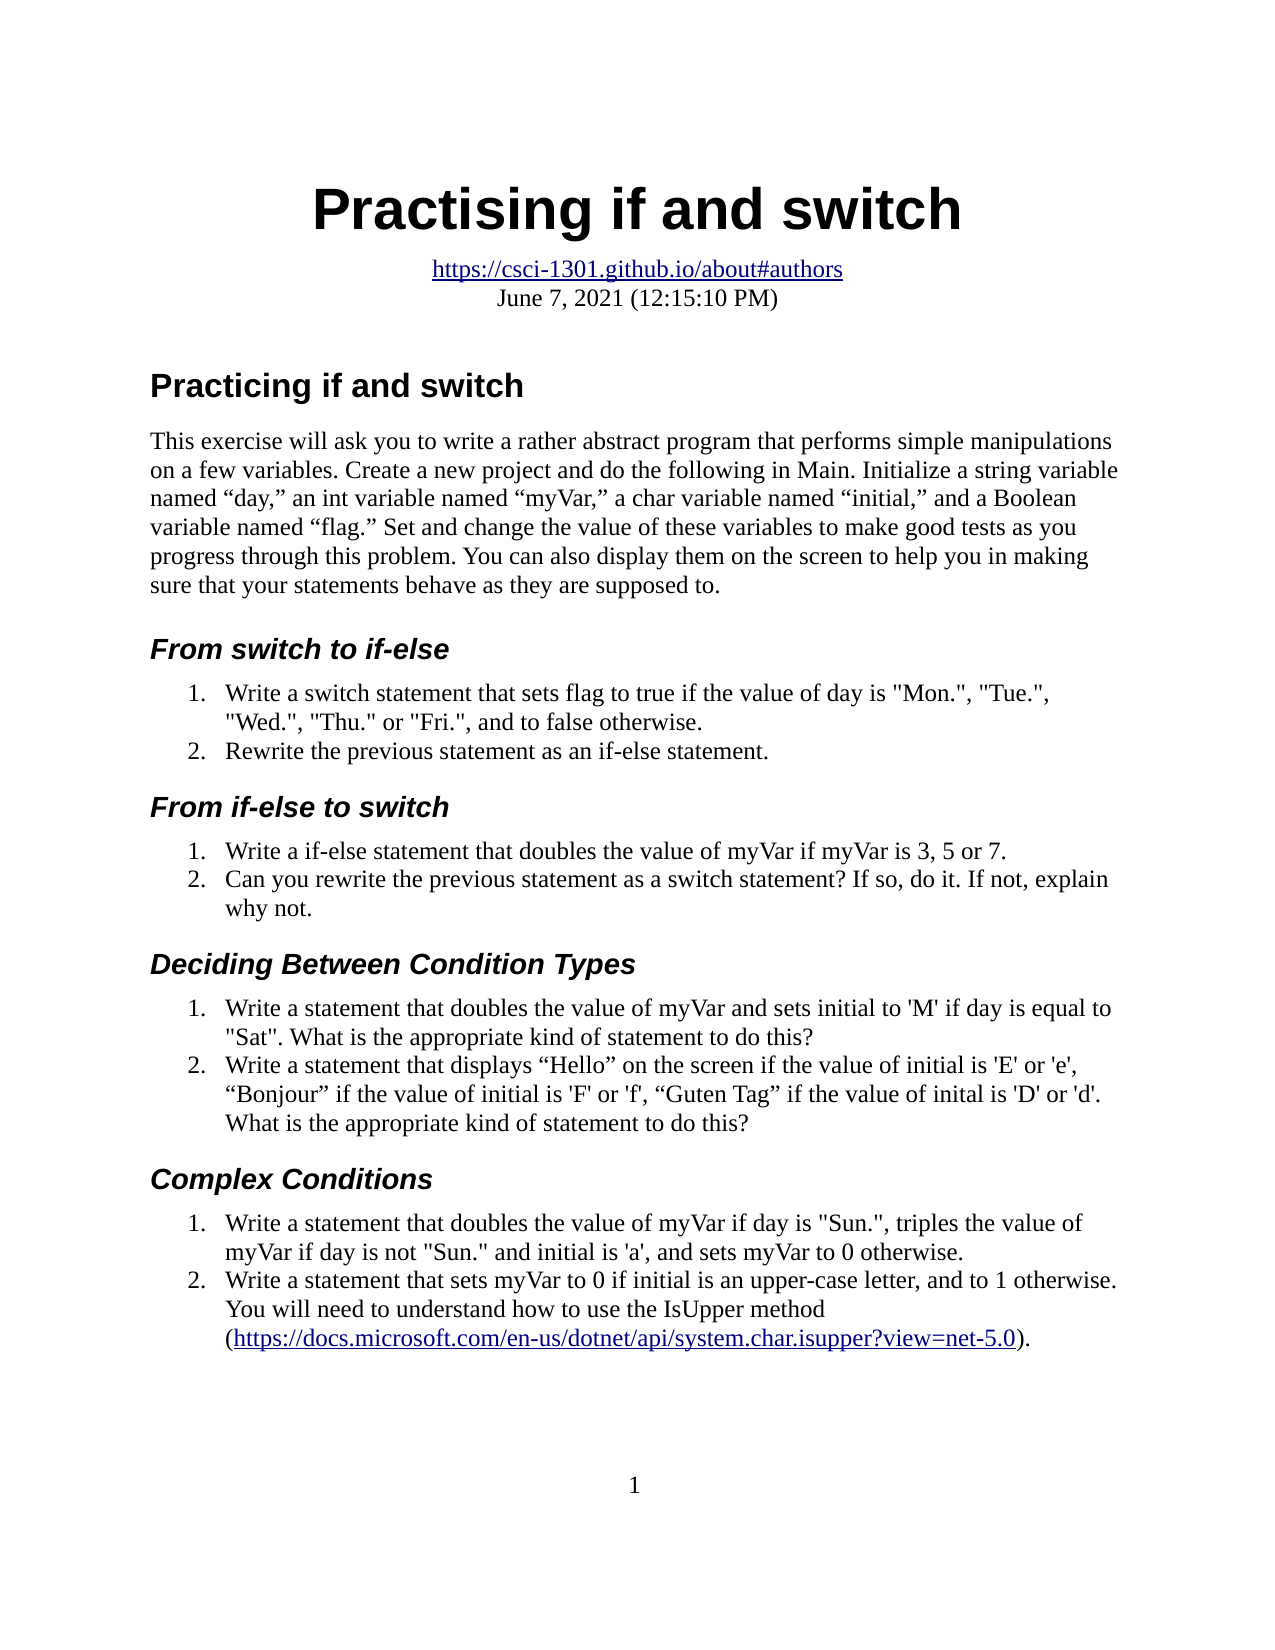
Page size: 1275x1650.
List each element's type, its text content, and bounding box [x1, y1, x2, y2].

subtitle From switch to if-else [150, 632, 1125, 666]
list Write a statement that displays “Hello” on the screen if the value of initial is 'E' or 'e', “Bonjour” if the value of initial is 'F' or 'f', “Guten Tag” if the value of inital is 'D' or 'd'. What is the appropriate kind of statement to do this? [187, 1051, 1125, 1137]
text https://csci-1301.github.io/about#authors [150, 254, 1125, 283]
subtitle Practicing if and switch [150, 366, 1125, 404]
subtitle Deciding Between Condition Types [150, 947, 1125, 981]
subtitle From if-else to switch [150, 790, 1125, 823]
list Write a switch statement that sets flag to true if the value of day is "Mon.", "Tue.", "Wed.", "Thu." or "Fri.", and to false otherwise. [187, 678, 1125, 736]
list Can you rewrite the previous statement as a switch statement? If so, do it. If not, explain why not. [187, 864, 1125, 922]
title Practising if and switch [150, 175, 1125, 242]
list Rewrite the previous statement as an if-else statement. [187, 736, 1125, 765]
text This exercise will ask you to write a rather abstract program that performs simple manipulations on a few variables. Create a new project and do the following in Main. Initialize a string variable named “day,” an int variable named “myVar,” a char variable named “initial,” and a Boolean variable named “flag.” Set and change the value of these variables to make good tests as you progress through this problem. You can also display them on the screen to help you in making sure that your statements behave as they are supposed to. [150, 426, 1125, 598]
list Write a statement that doubles the value of myVar and sets initial to 'M' if day is equal to "Sat". What is the appropriate kind of statement to do this? [187, 993, 1125, 1051]
list Write a if-else statement that doubles the value of myVar if myVar is 3, 5 or 7. [187, 836, 1125, 864]
text June 7, 2021 (12:15:10 PM) [150, 283, 1125, 312]
list Write a statement that sets myVar to 0 if initial is an upper-case letter, and to 1 otherwise. You will need to understand how to use the IsUpper method (https://docs.microsoft.com/en-us/dotnet/api/system.char.isupper?view=net-5.0). [187, 1265, 1125, 1352]
subtitle Complex Conditions [150, 1162, 1125, 1195]
list Write a statement that doubles the value of myVar if day is "Sun.", triples the value of myVar if day is not "Sun." and initial is 'a', and sets myVar to 0 otherwise. [187, 1208, 1125, 1265]
